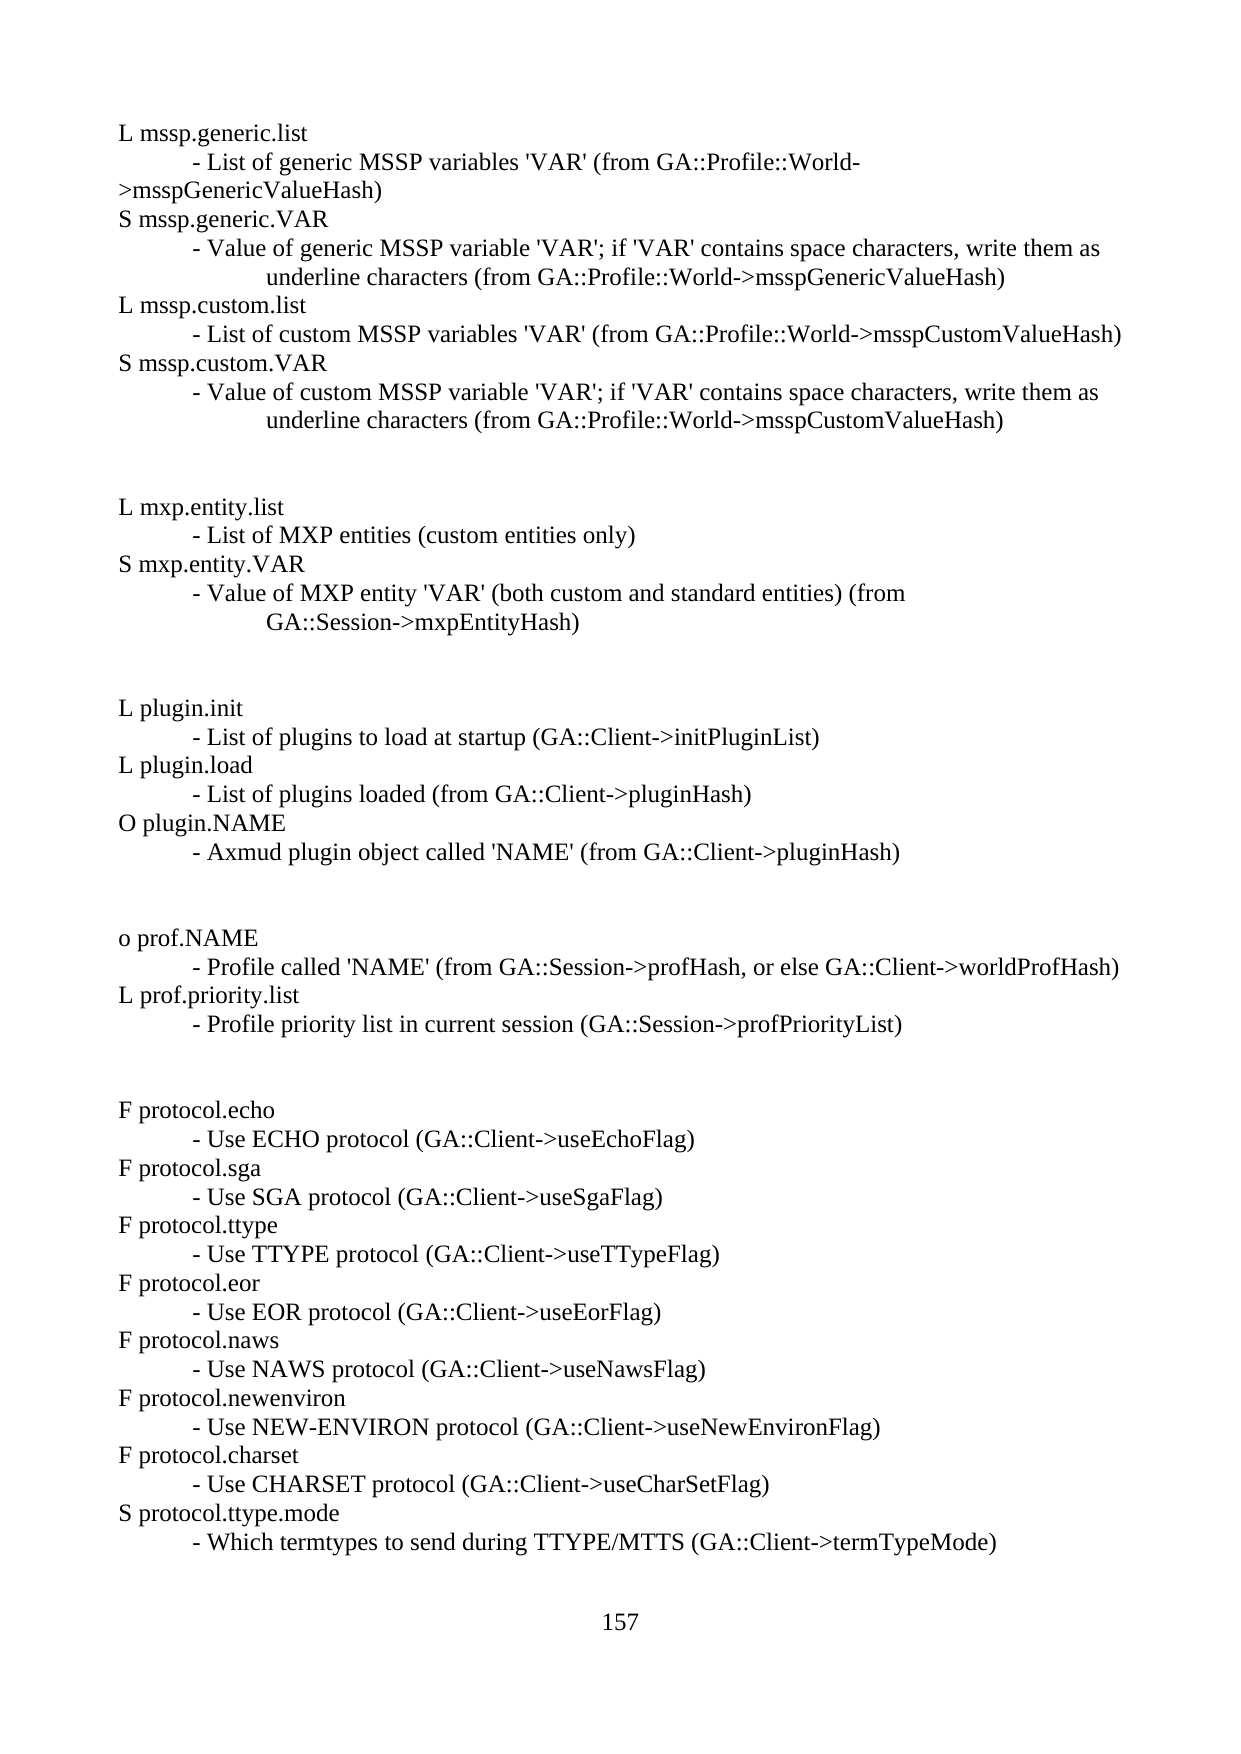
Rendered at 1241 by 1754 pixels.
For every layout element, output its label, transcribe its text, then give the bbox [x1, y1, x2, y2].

text - List of plugins to load at startup (GA::Client->initPluginList) [118, 722, 1122, 751]
text L plugin.load [118, 751, 1122, 779]
text o prof.NAME [118, 923, 1122, 952]
text - List of generic MSSP variables 'VAR' (from GA::Profile::World->msspGenericValueHash) [118, 147, 1122, 204]
text - Value of MXP entity 'VAR' (both custom and standard entities) (from [118, 578, 1122, 607]
text S protocol.ttype.mode [118, 1498, 1122, 1527]
text - List of plugins loaded (from GA::Client->pluginHash) [118, 779, 1122, 808]
text L mssp.generic.list [118, 118, 1122, 147]
text L mssp.custom.list [118, 291, 1122, 319]
text - Value of custom MSSP variable 'VAR'; if 'VAR' contains space characters, write them as underline characters (from GA::Profile::World->msspCustomValueHash) [118, 377, 1122, 434]
text GA::Session->mxpEntityHash) [118, 607, 1122, 636]
text - Use EOR protocol (GA::Client->useEorFlag) [118, 1297, 1122, 1326]
text - Axmud plugin object called 'NAME' (from GA::Client->pluginHash) [118, 837, 1122, 866]
text L plugin.init [118, 693, 1122, 722]
text F protocol.charset [118, 1441, 1122, 1469]
text F protocol.eor [118, 1268, 1122, 1297]
text - List of custom MSSP variables 'VAR' (from GA::Profile::World->msspCustomValueHash) [118, 319, 1122, 348]
text F protocol.newenviron [118, 1383, 1122, 1412]
text - Use NAWS protocol (GA::Client->useNawsFlag) [118, 1354, 1122, 1383]
text L mxp.entity.list [118, 492, 1122, 521]
text - Use CHARSET protocol (GA::Client->useCharSetFlag) [118, 1469, 1122, 1498]
text S mxp.entity.VAR [118, 549, 1122, 578]
text - Use TTYPE protocol (GA::Client->useTTypeFlag) [118, 1239, 1122, 1268]
text - List of MXP entities (custom entities only) [118, 521, 1122, 549]
text - Profile priority list in current session (GA::Session->profPriorityList) [118, 1009, 1122, 1038]
text - Use NEW-ENVIRON protocol (GA::Client->useNewEnvironFlag) [118, 1412, 1122, 1441]
text L prof.priority.list [118, 981, 1122, 1009]
text - Use ECHO protocol (GA::Client->useEchoFlag) [118, 1124, 1122, 1153]
text - Value of generic MSSP variable 'VAR'; if 'VAR' contains space characters, write them as underline characters (from GA::Profile::World->msspGenericValueHash) [118, 233, 1122, 291]
text S mssp.generic.VAR [118, 204, 1122, 233]
text S mssp.custom.VAR [118, 348, 1122, 377]
text F protocol.naws [118, 1326, 1122, 1354]
text - Use SGA protocol (GA::Client->useSgaFlag) [118, 1182, 1122, 1211]
text O plugin.NAME [118, 808, 1122, 837]
text - Which termtypes to send during TTYPE/MTTS (GA::Client->termTypeMode) [118, 1527, 1122, 1556]
text F protocol.sga [118, 1153, 1122, 1182]
text - Profile called 'NAME' (from GA::Session->profHash, or else GA::Client->worldProfHash) [118, 952, 1122, 981]
text F protocol.ttype [118, 1211, 1122, 1239]
text F protocol.echo [118, 1096, 1122, 1124]
